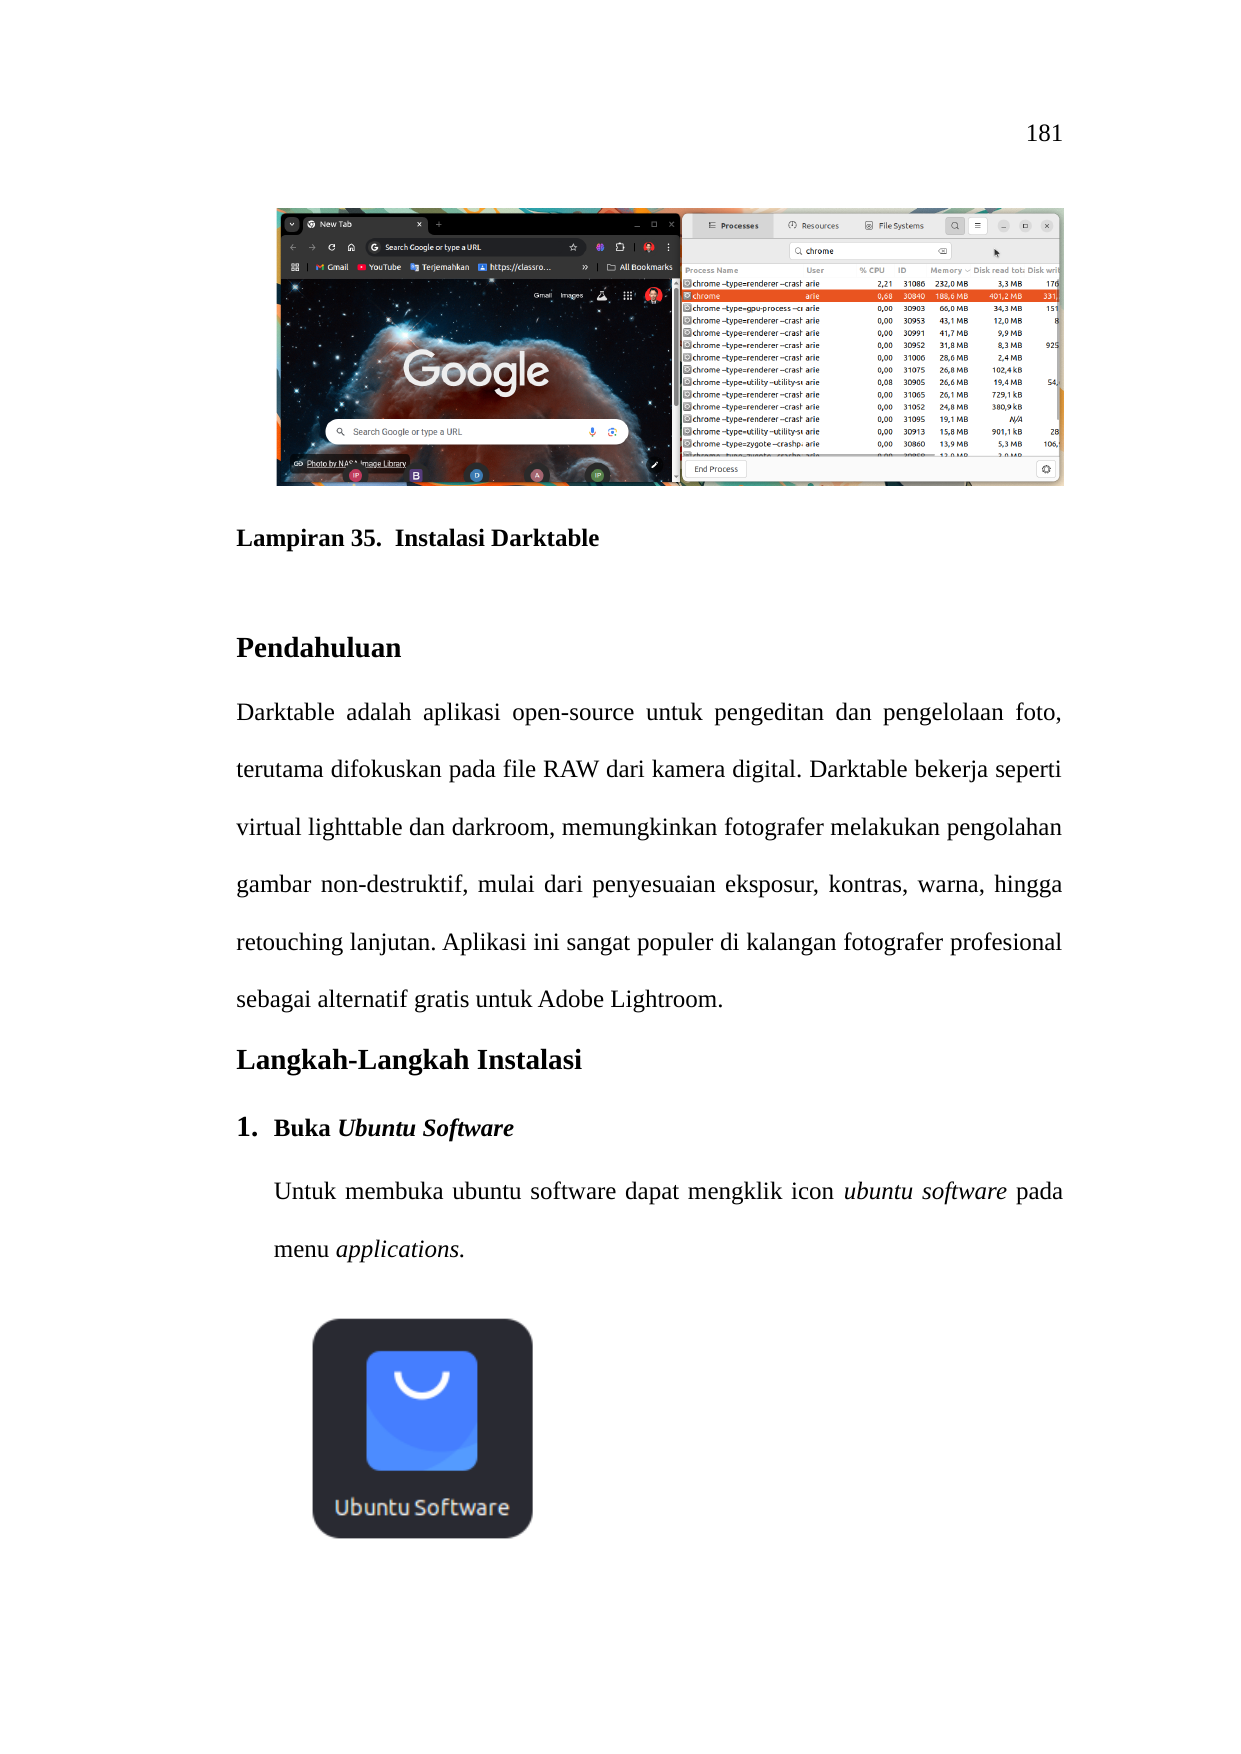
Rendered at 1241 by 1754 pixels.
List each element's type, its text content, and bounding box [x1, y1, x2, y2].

list Buka Ubuntu Software [236, 1109, 1063, 1143]
text Darktable adalah aplikasi open-source untuk pengeditan dan pengelolaan foto, terutama difokuskan pada file RAW dari kamera digital. Darktable bekerja seperti virtual lighttable dan darkroom, memungkinkan fotografer melakukan pengolahan gambar non-destruktif, mulai dari penyesuaian eksposur, kontras, warna, hingga retouching lanjutan. Aplikasi ini sangat populer di kalangan fotografer profesional sebagai alternatif gratis untuk Adobe Lightroom. [236, 697, 1063, 1013]
list Untuk membuka ubuntu software dapat mengklik icon ubuntu software pada menu applications. [236, 1176, 1063, 1262]
picture [276, 1294, 573, 1557]
picture [276, 208, 1064, 486]
subtitle Instalasi Darktable [236, 523, 1063, 552]
text Langkah-Langkah Instalasi [236, 1042, 1063, 1076]
text Pendahuluan [236, 630, 1063, 663]
